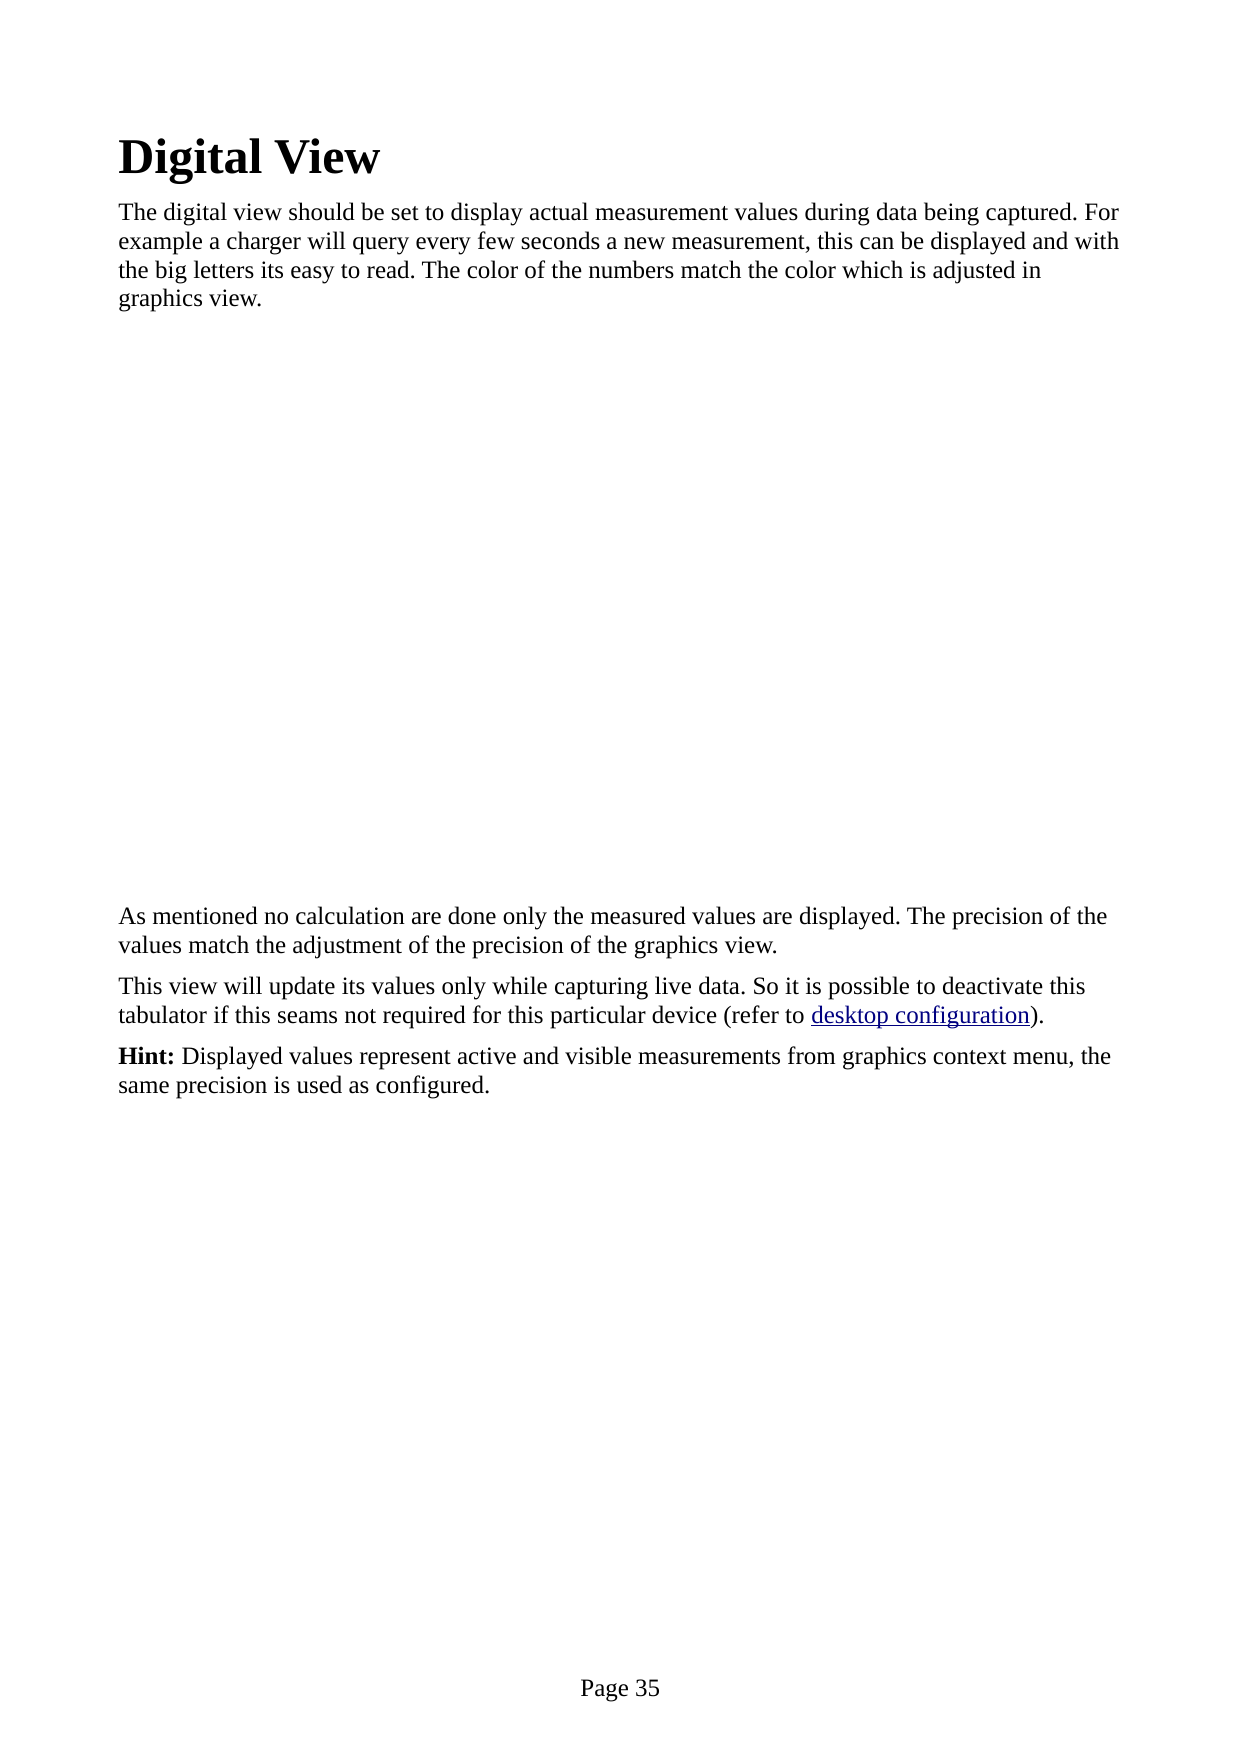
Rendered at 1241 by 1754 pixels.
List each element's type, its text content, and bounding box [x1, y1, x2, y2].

text The digital view should be set to display actual measurement values during data being captured. For example a charger will query every few seconds a new measurement, this can be displayed and with the big letters its easy to read. The color of the numbers match the color which is adjusted in graphics view. [118, 197, 1122, 312]
subtitle Digital View [118, 127, 1122, 185]
text As mentioned no calculation are done only the measured values are displayed. The precision of the values match the adjustment of the precision of the graphics view. [118, 901, 1122, 959]
text Hint: Displayed values represent active and visible measurements from graphics context menu, the same precision is used as configured. [118, 1041, 1122, 1099]
text This view will update its values only while capturing live data. So it is possible to deactivate this tabulator if this seams not required for this particular device (refer to desktop configuration). [118, 971, 1122, 1029]
